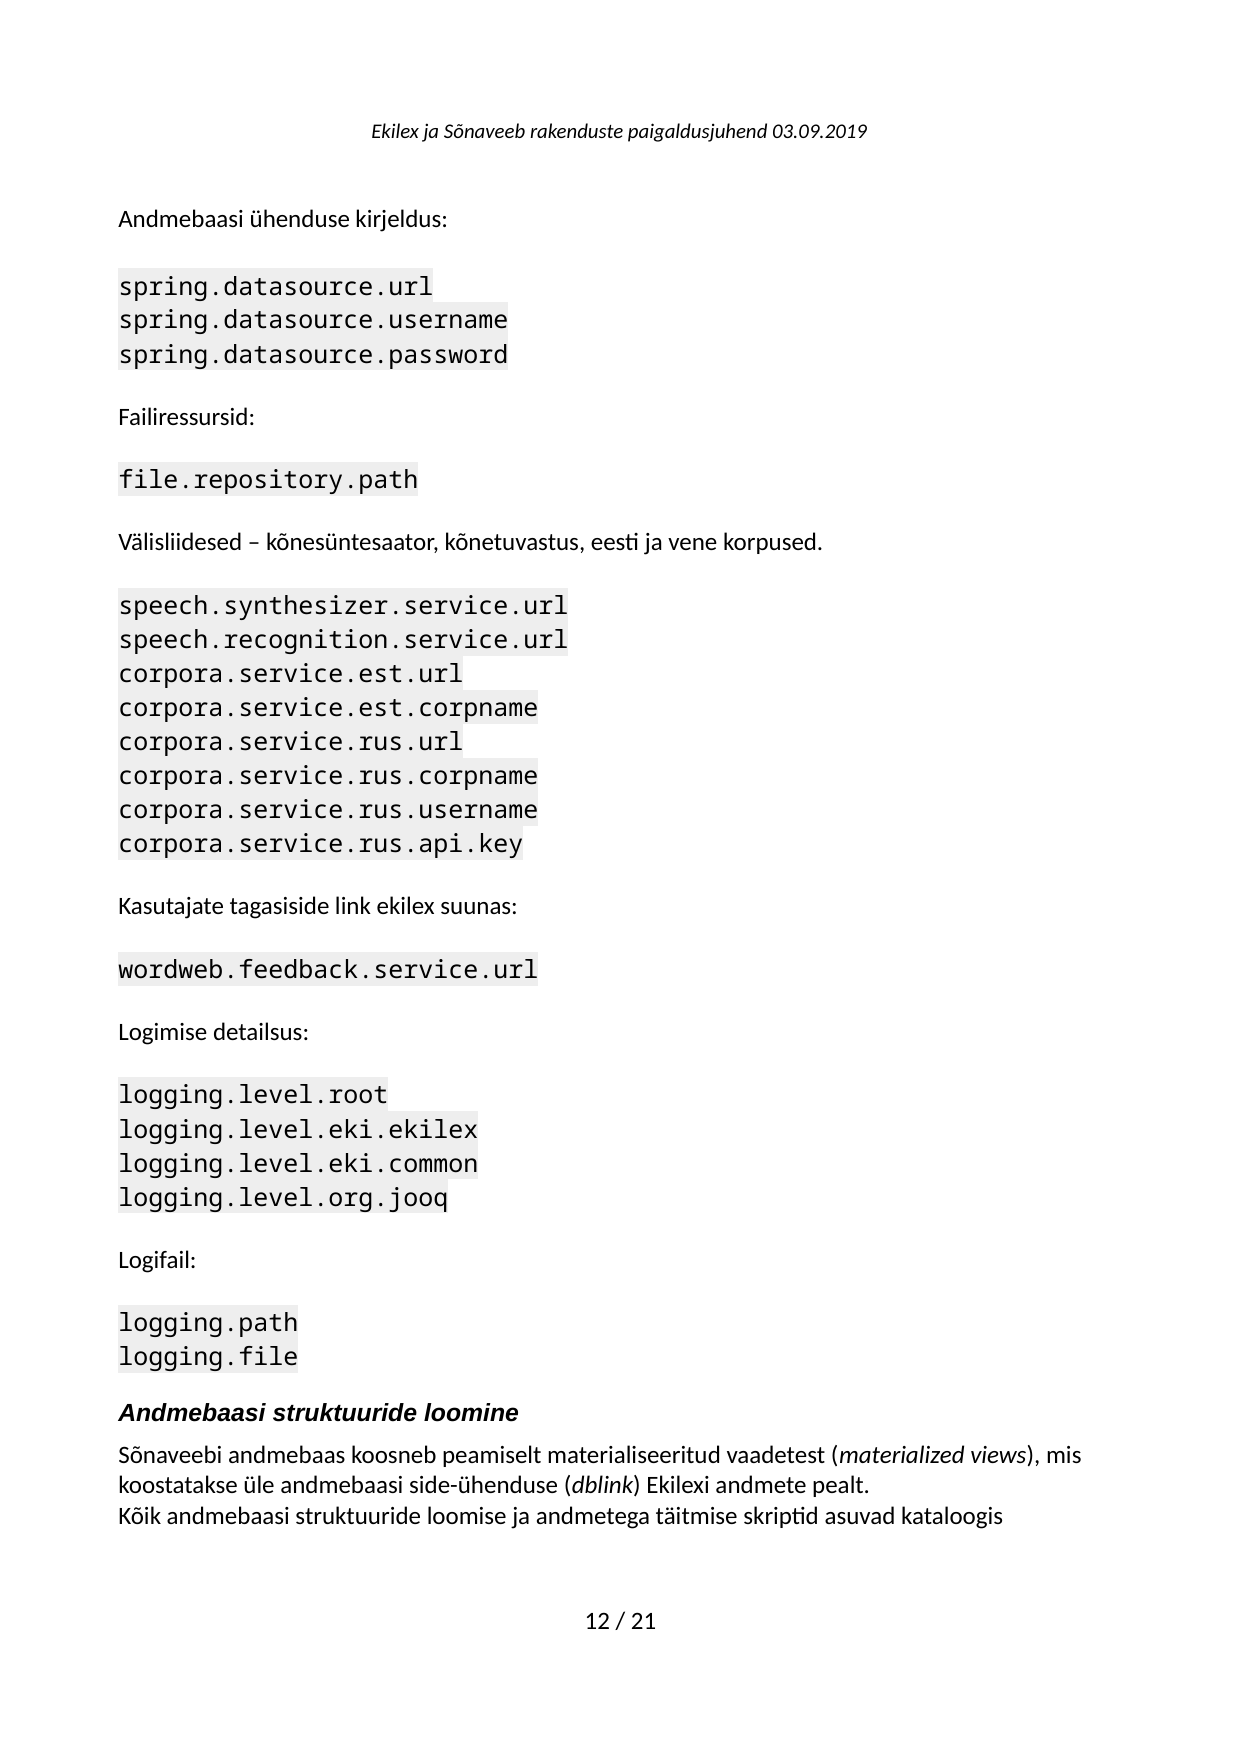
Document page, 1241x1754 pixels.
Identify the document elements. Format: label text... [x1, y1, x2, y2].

text corpora.service.rus.corpname [118, 758, 1122, 792]
text corpora.service.est.url [118, 656, 1122, 690]
text Andmebaasi ühenduse kirjeldus: [118, 203, 1122, 234]
text logging.level.eki.common [118, 1145, 1122, 1179]
text file.repository.path [118, 462, 1122, 496]
text Sõnaveebi andmebaas koosneb peamiselt materialiseeritud vaadetest (materialized views), mis koostatakse üle andmebaasi side-ühenduse (dblink) Ekilexi andmete pealt. [118, 1439, 1122, 1500]
text corpora.service.est.corpname [118, 690, 1122, 724]
text Failiressursid: [118, 401, 1122, 431]
text corpora.service.rus.username [118, 792, 1122, 826]
text Kõik andmebaasi struktuuride loomise ja andmetega täitmise skriptid asuvad kataloogis [118, 1500, 1122, 1531]
text logging.path [118, 1305, 1122, 1339]
text spring.datasource.username [118, 302, 1122, 336]
text speech.recognition.service.url [118, 622, 1122, 656]
text Kasutajate tagasiside link ekilex suunas: [118, 891, 1122, 921]
subtitle Andmebaasi struktuuride loomine [118, 1398, 1122, 1427]
text wordweb.feedback.service.url [118, 952, 1122, 986]
text speech.synthesizer.service.url [118, 587, 1122, 622]
text Välisliidesed – kõnesüntesaator, kõnetuvastus, eesti ja vene korpused. [118, 526, 1122, 557]
text corpora.service.rus.api.key [118, 826, 1122, 860]
text logging.level.root [118, 1077, 1122, 1111]
text spring.datasource.password [118, 336, 1122, 370]
text logging.file [118, 1339, 1122, 1373]
text logging.level.eki.ekilex [118, 1111, 1122, 1145]
text Logifail: [118, 1244, 1122, 1274]
text logging.level.org.jooq [118, 1179, 1122, 1213]
text Logimise detailsus: [118, 1016, 1122, 1047]
text spring.datasource.url [118, 268, 1122, 302]
text corpora.service.rus.url [118, 724, 1122, 758]
